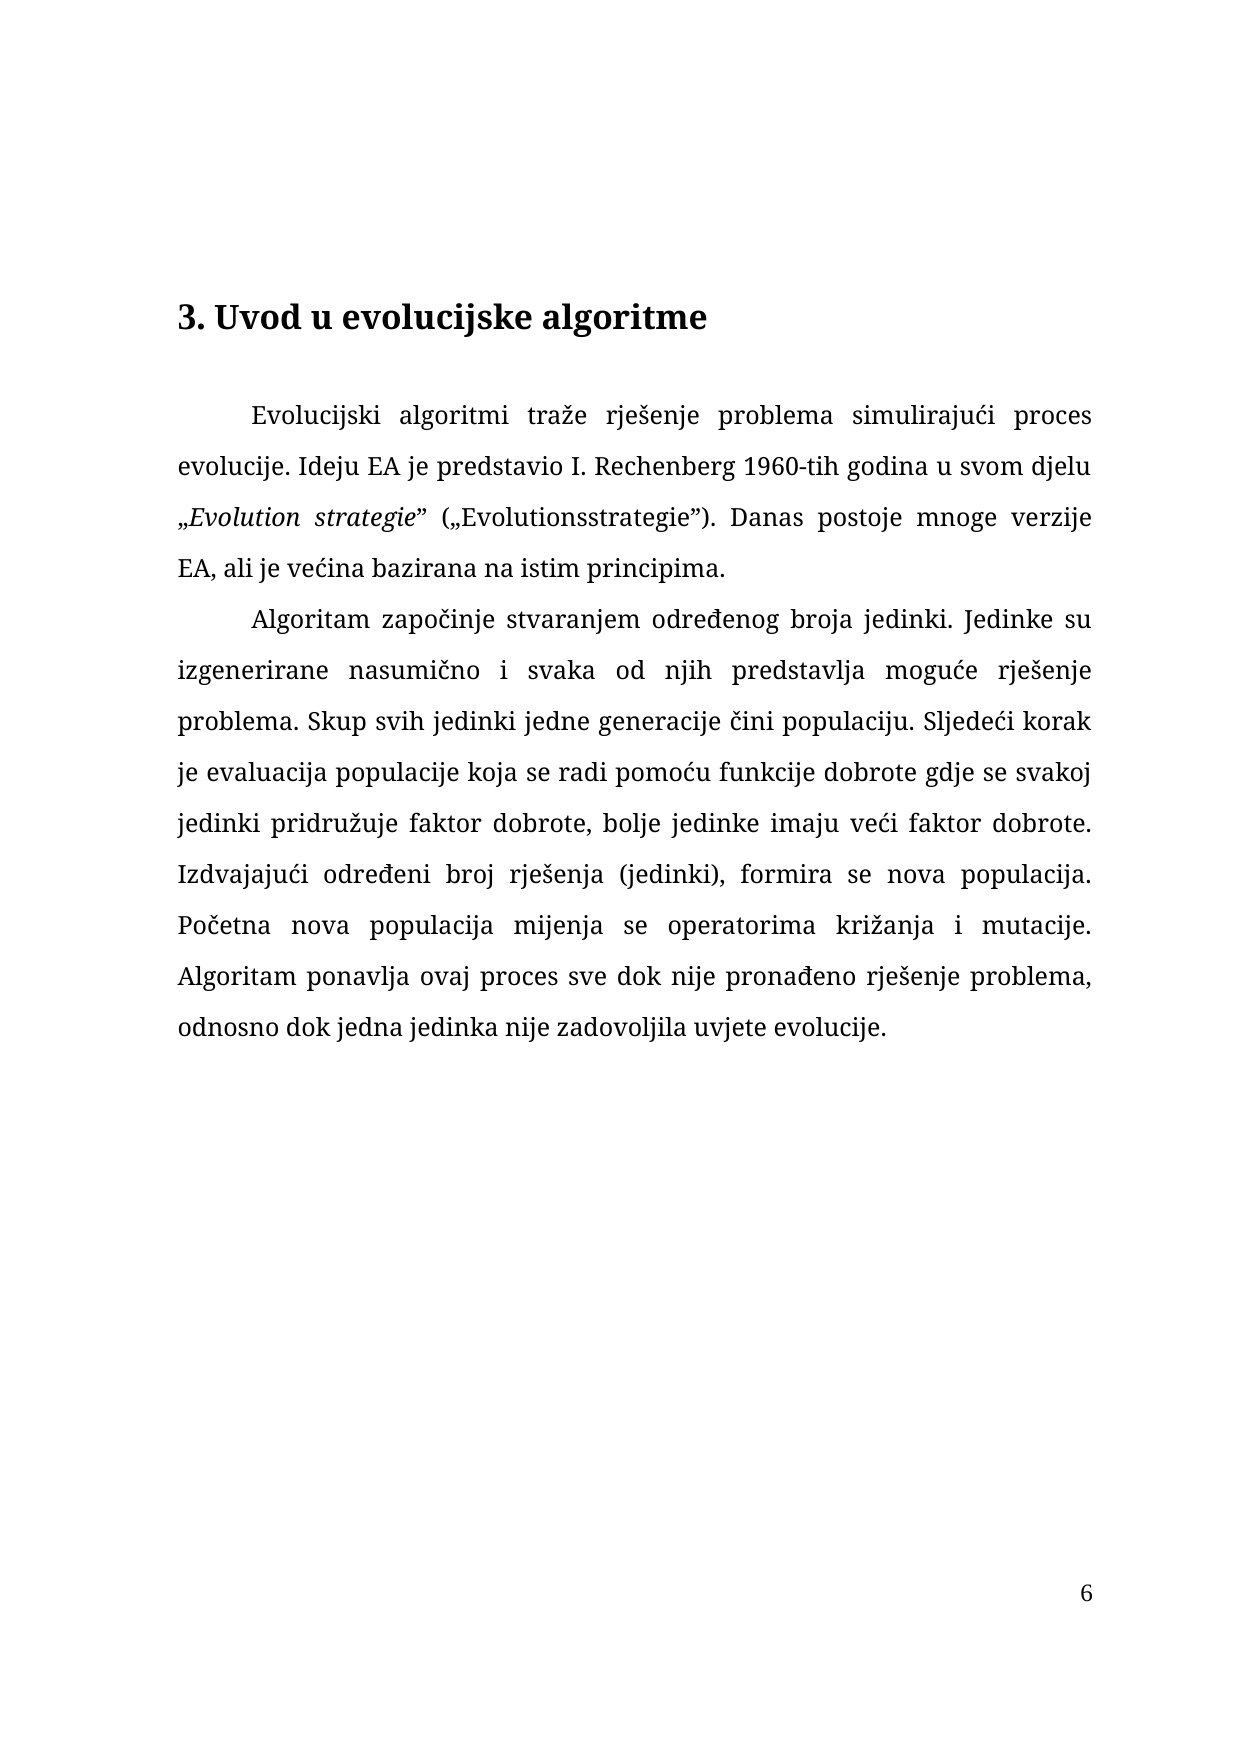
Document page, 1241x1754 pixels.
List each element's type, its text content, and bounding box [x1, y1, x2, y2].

text Algoritam započinje stvaranjem određenog broja jedinki. Jedinke su izgenerirane nasumično i svaka od njih predstavlja moguće rješenje problema. Skup svih jedinki jedne generacije čini populaciju. Sljedeći korak je evaluacija populacije koja se radi pomoću funkcije dobrote gdje se svakoj jedinki pridružuje faktor dobrote, bolje jedinke imaju veći faktor dobrote. Izdvajajući određeni broj rješenja (jedinki), formira se nova populacija. Početna nova populacija mijenja se operatorima križanja i mutacije. Algoritam ponavlja ovaj proces sve dok nije pronađeno rješenje problema, odnosno dok jedna jedinka nije zadovoljila uvjete evolucije. [177, 602, 1093, 1044]
text Evolucijski algoritmi traže rješenje problema simulirajući proces evolucije. Ideju EA je predstavio I. Rechenberg 1960-tih godina u svom djelu „Evolution strategie” („Evolutionsstrategie”). Danas postoje mnoge verzije EA, ali je većina bazirana na istim principima. [177, 397, 1093, 584]
subtitle 3. Uvod u evolucijske algoritme [177, 293, 1093, 339]
